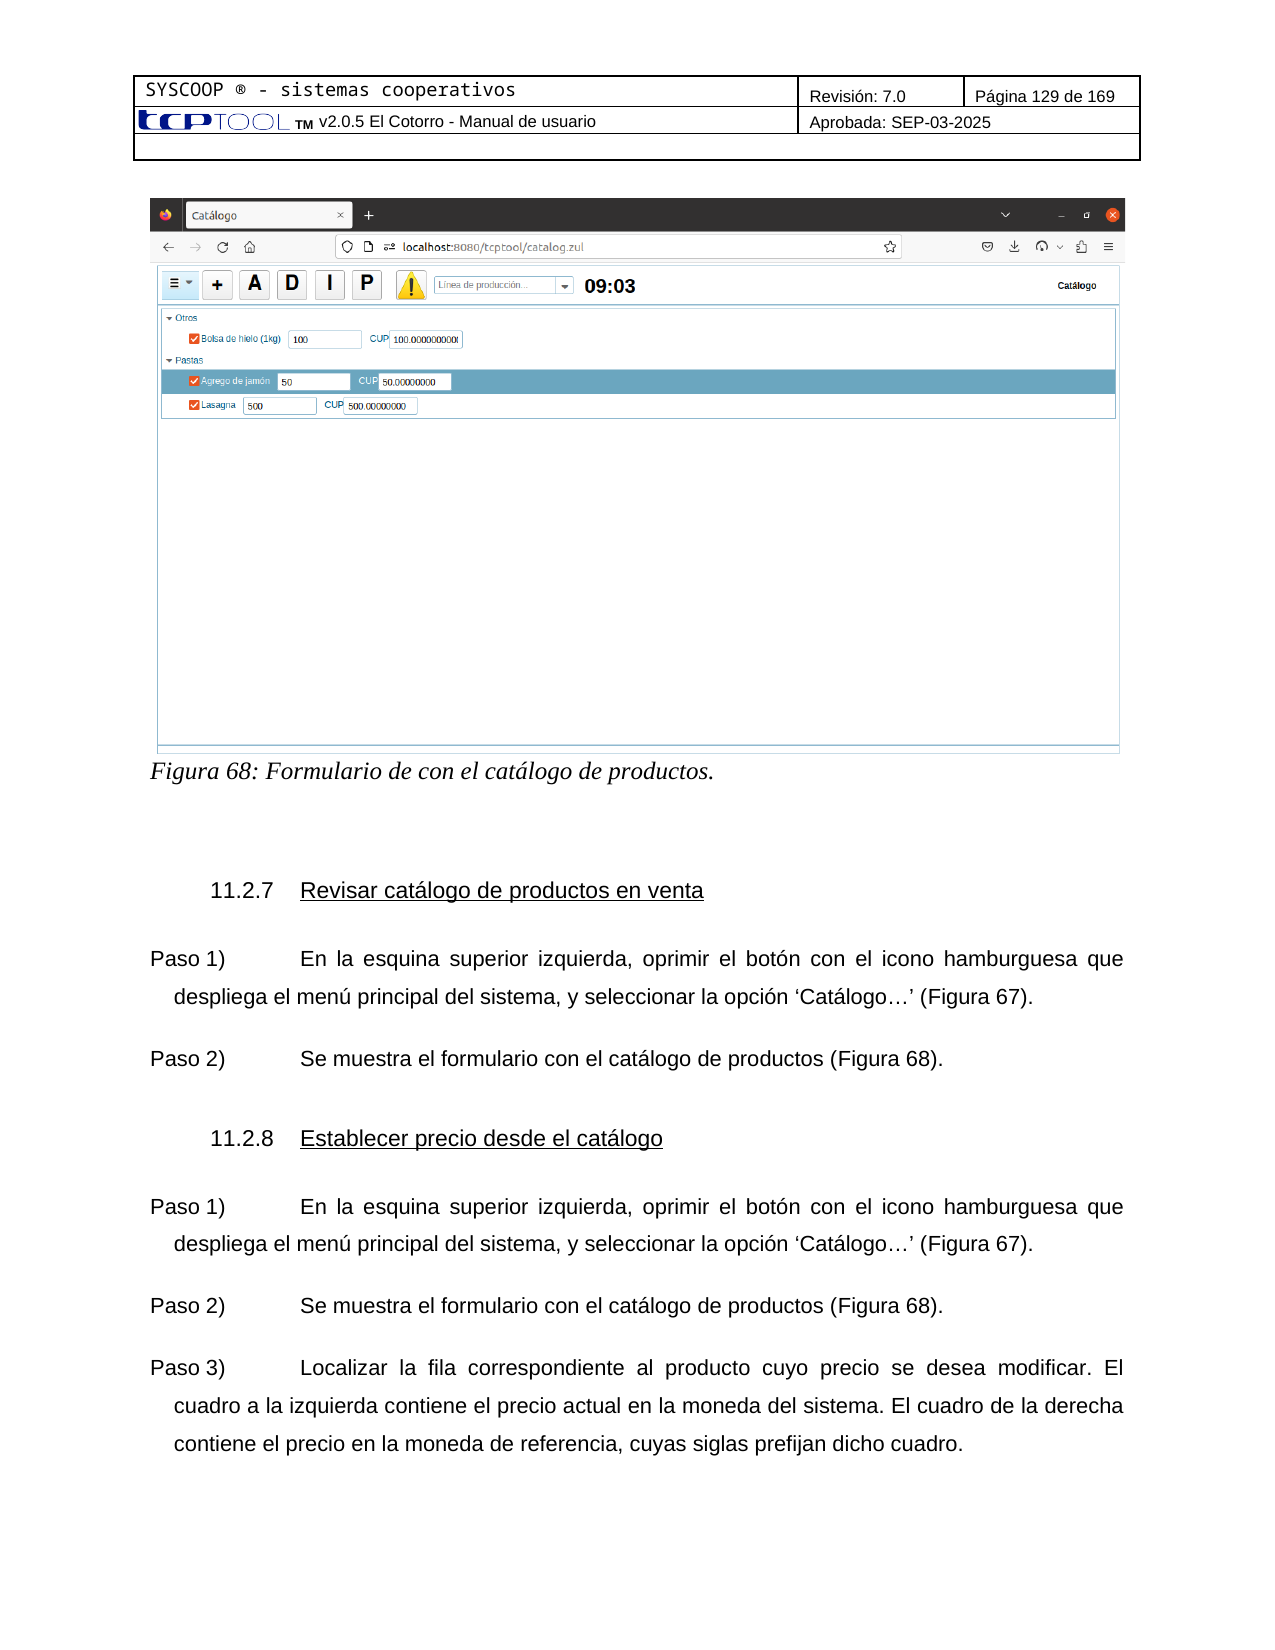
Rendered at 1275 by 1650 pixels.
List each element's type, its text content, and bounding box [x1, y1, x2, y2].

subtitle Establecer precio desde el catálogo [210, 1125, 1125, 1152]
picture [150, 198, 1125, 757]
subtitle Revisar catálogo de productos en venta [210, 877, 1125, 904]
list Localizar la fila correspondiente al producto cuyo precio se desea modificar. El cuadro a la izquierda contiene el precio actual en la moneda del sistema. El cuadro de la derecha contiene el precio en la moneda de referencia, cuyas siglas prefijan dicho cuadro. [150, 1355, 1125, 1456]
text Figura 68: Formulario de con el catálogo de productos. [150, 757, 1125, 785]
list Se muestra el formulario con el catálogo de productos (Figura 68). [150, 1293, 1125, 1318]
list En la esquina superior izquierda, oprimir el botón con el icono hamburguesa que despliega el menú principal del sistema, y seleccionar la opción ‘Catálogo…’ (Figura 67). [150, 946, 1125, 1009]
list Se muestra el formulario con el catálogo de productos (Figura 68). [150, 1045, 1125, 1071]
list En la esquina superior izquierda, oprimir el botón con el icono hamburguesa que despliega el menú principal del sistema, y seleccionar la opción ‘Catálogo…’ (Figura 67). [150, 1193, 1125, 1257]
picture [138, 110, 290, 130]
